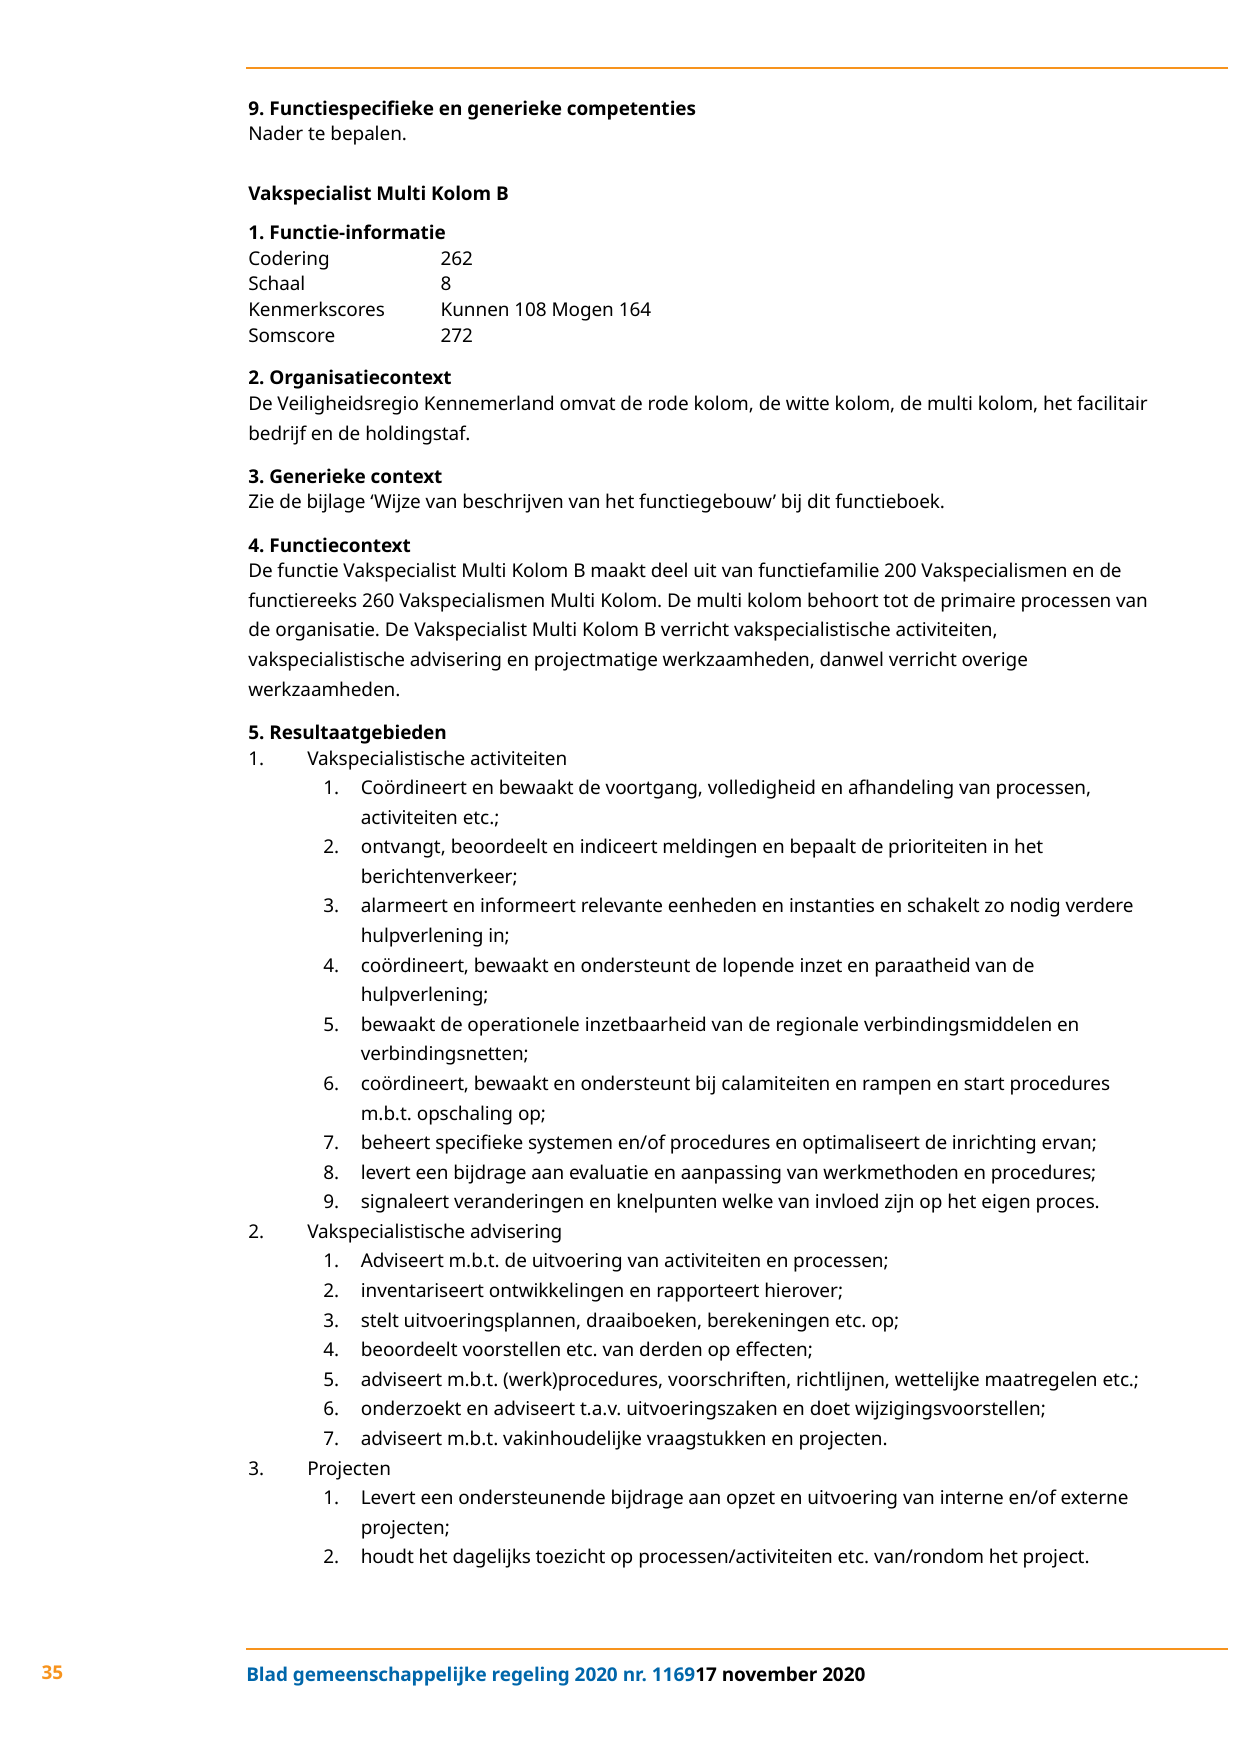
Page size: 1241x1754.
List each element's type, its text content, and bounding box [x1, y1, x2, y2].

list Projecten [248, 1455, 1152, 1480]
list beoordeelt voorstellen etc. van derden op effecten; [323, 1336, 1152, 1362]
list houdt het dagelijks toezicht op processen/activiteiten etc. van/rondom het project. [323, 1543, 1152, 1569]
table_cell 272 [440, 322, 1152, 348]
table_cell Kenmerkscores [248, 296, 440, 322]
text 1. Functie-informatie [248, 219, 1152, 245]
list coördineert, bewaakt en ondersteunt de lopende inzet en paraatheid van de hulpverlening; [323, 952, 1152, 1007]
table_cell Schaal [248, 271, 440, 296]
text Vakspecialist Multi Kolom B [248, 180, 1152, 205]
list Coördineert en bewaakt de voortgang, volledigheid en afhandeling van processen, activiteiten etc.; [323, 774, 1152, 829]
list alarmeert en informeert relevante eenheden en instanties en schakelt zo nodig verdere hulpverlening in; [323, 893, 1152, 948]
picture [41, 47, 231, 172]
table_header Codering [248, 245, 440, 271]
list onderzoekt en adviseert t.a.v. uitvoeringszaken en doet wijzigingsvoorstellen; [323, 1396, 1152, 1421]
list adviseert m.b.t. (werk)procedures, voorschriften, richtlijnen, wettelijke maatregelen etc.; [323, 1366, 1152, 1392]
table_cell Somscore [248, 322, 440, 348]
list bewaakt de operationele inzetbaarheid van de regionale verbindingsmiddelen en verbindingsnetten; [323, 1011, 1152, 1066]
table_cell Kunnen 108 Mogen 164 [440, 296, 1152, 322]
list Levert een ondersteunende bijdrage aan opzet en uitvoering van interne en/of externe projecten; [323, 1484, 1152, 1539]
list inventariseert ontwikkelingen en rapporteert hierover; [323, 1277, 1152, 1303]
text Zie de bijlage ‘Wijze van beschrijven van het functiegebouw’ bij dit functieboek. [248, 489, 1152, 514]
list ontvangt, beoordeelt en indiceert meldingen en bepaalt de prioriteiten in het berichtenverkeer; [323, 833, 1152, 889]
text De Veiligheidsregio Kennemerland omvat de rode kolom, de witte kolom, de multi kolom, het facilitair bedrijf en de holdingstaf. [248, 390, 1152, 446]
list adviseert m.b.t. vakinhoudelijke vraagstukken en projecten. [323, 1425, 1152, 1451]
list Vakspecialistische advisering [248, 1218, 1152, 1244]
text 4. Functiecontext [248, 532, 1152, 557]
list coördineert, bewaakt en ondersteunt bij calamiteiten en rampen en start procedures m.b.t. opschaling op; [323, 1070, 1152, 1125]
table_header 262 [440, 245, 1152, 271]
text 2. Organisatiecontext [248, 364, 1152, 390]
list signaleert veranderingen en knelpunten welke van invloed zijn op het eigen proces. [323, 1188, 1152, 1214]
list levert een bijdrage aan evaluatie en aanpassing van werkmethoden en procedures; [323, 1159, 1152, 1184]
table_cell 8 [440, 271, 1152, 296]
list beheert specifieke systemen en/of procedures en optimaliseert de inrichting ervan; [323, 1129, 1152, 1155]
list Adviseert m.b.t. de uitvoering van activiteiten en processen; [323, 1248, 1152, 1273]
text 9. Functiespecifieke en generieke competenties [248, 95, 1152, 121]
list stelt uitvoeringsplannen, draaiboeken, berekeningen etc. op; [323, 1307, 1152, 1332]
list Vakspecialistische activiteiten [248, 745, 1152, 770]
text 3. Generieke context [248, 463, 1152, 489]
text De functie Vakspecialist Multi Kolom B maakt deel uit van functiefamilie 200 Vakspecialismen en de functiereeks 260 Vakspecialismen Multi Kolom. De multi kolom behoort tot de primaire processen van de organisatie. De Vakspecialist Multi Kolom B verricht vakspecialistische activiteiten, vakspecialistische advisering en projectmatige werkzaamheden, danwel verricht overige werkzaamheden. [248, 557, 1152, 702]
text 5. Resultaatgebieden [248, 719, 1152, 745]
text Nader te bepalen. [248, 121, 1152, 146]
